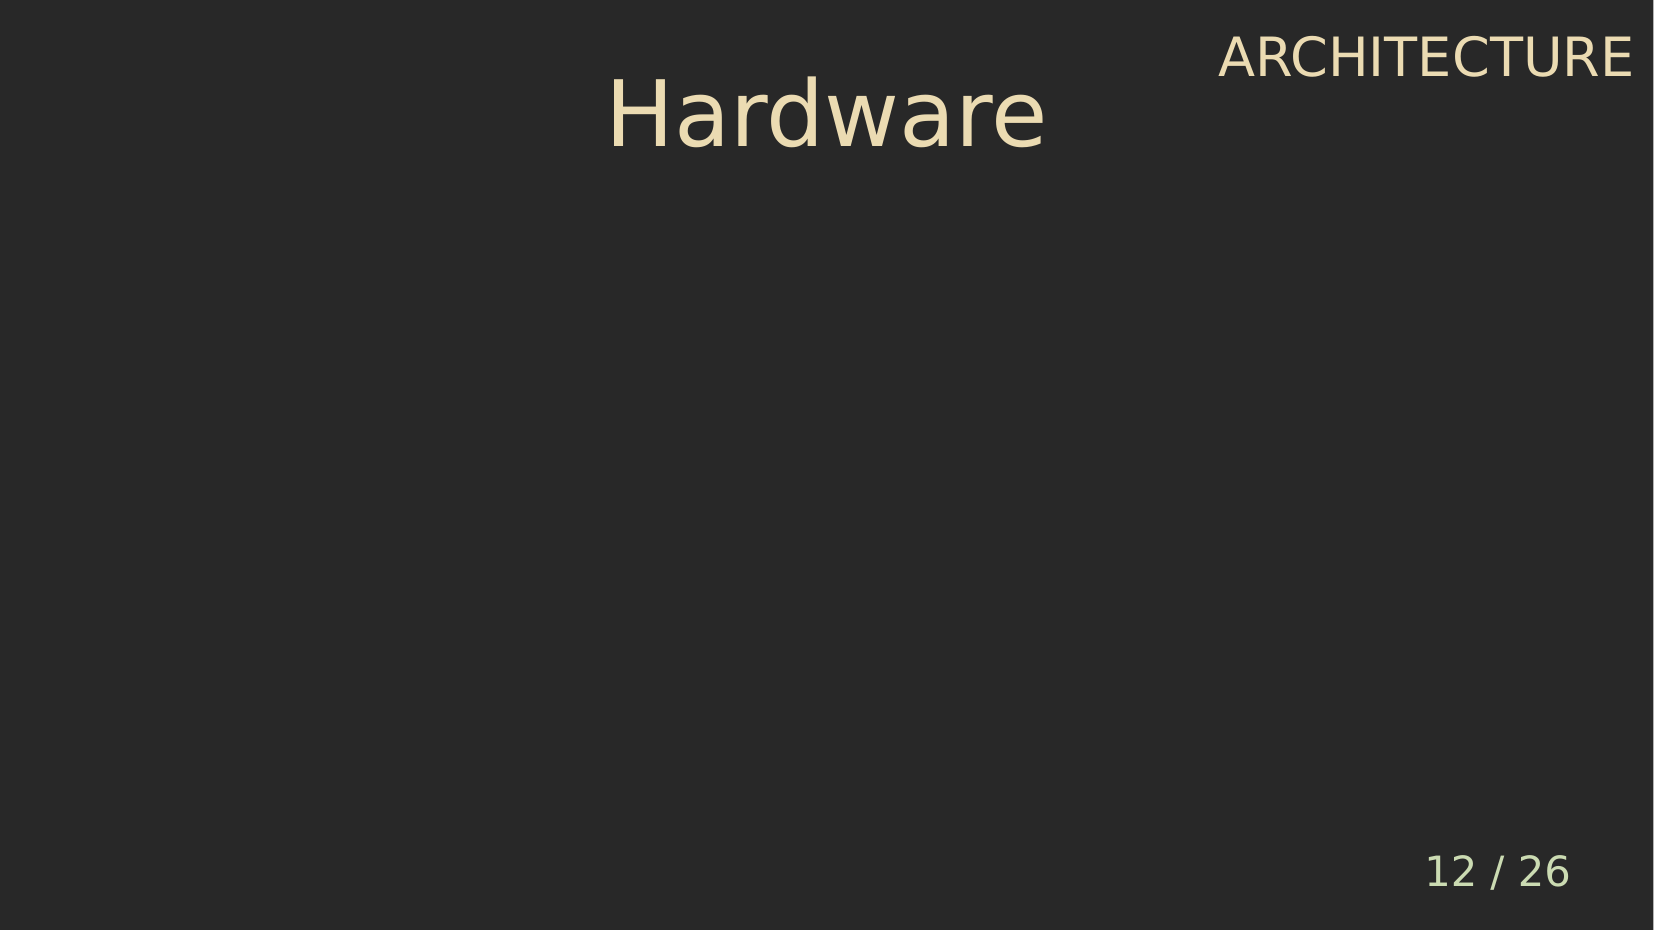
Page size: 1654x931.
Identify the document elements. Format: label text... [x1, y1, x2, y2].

text_box ARCHITECTURE [1200, 18, 1651, 97]
title Hardware [82, 37, 1571, 193]
